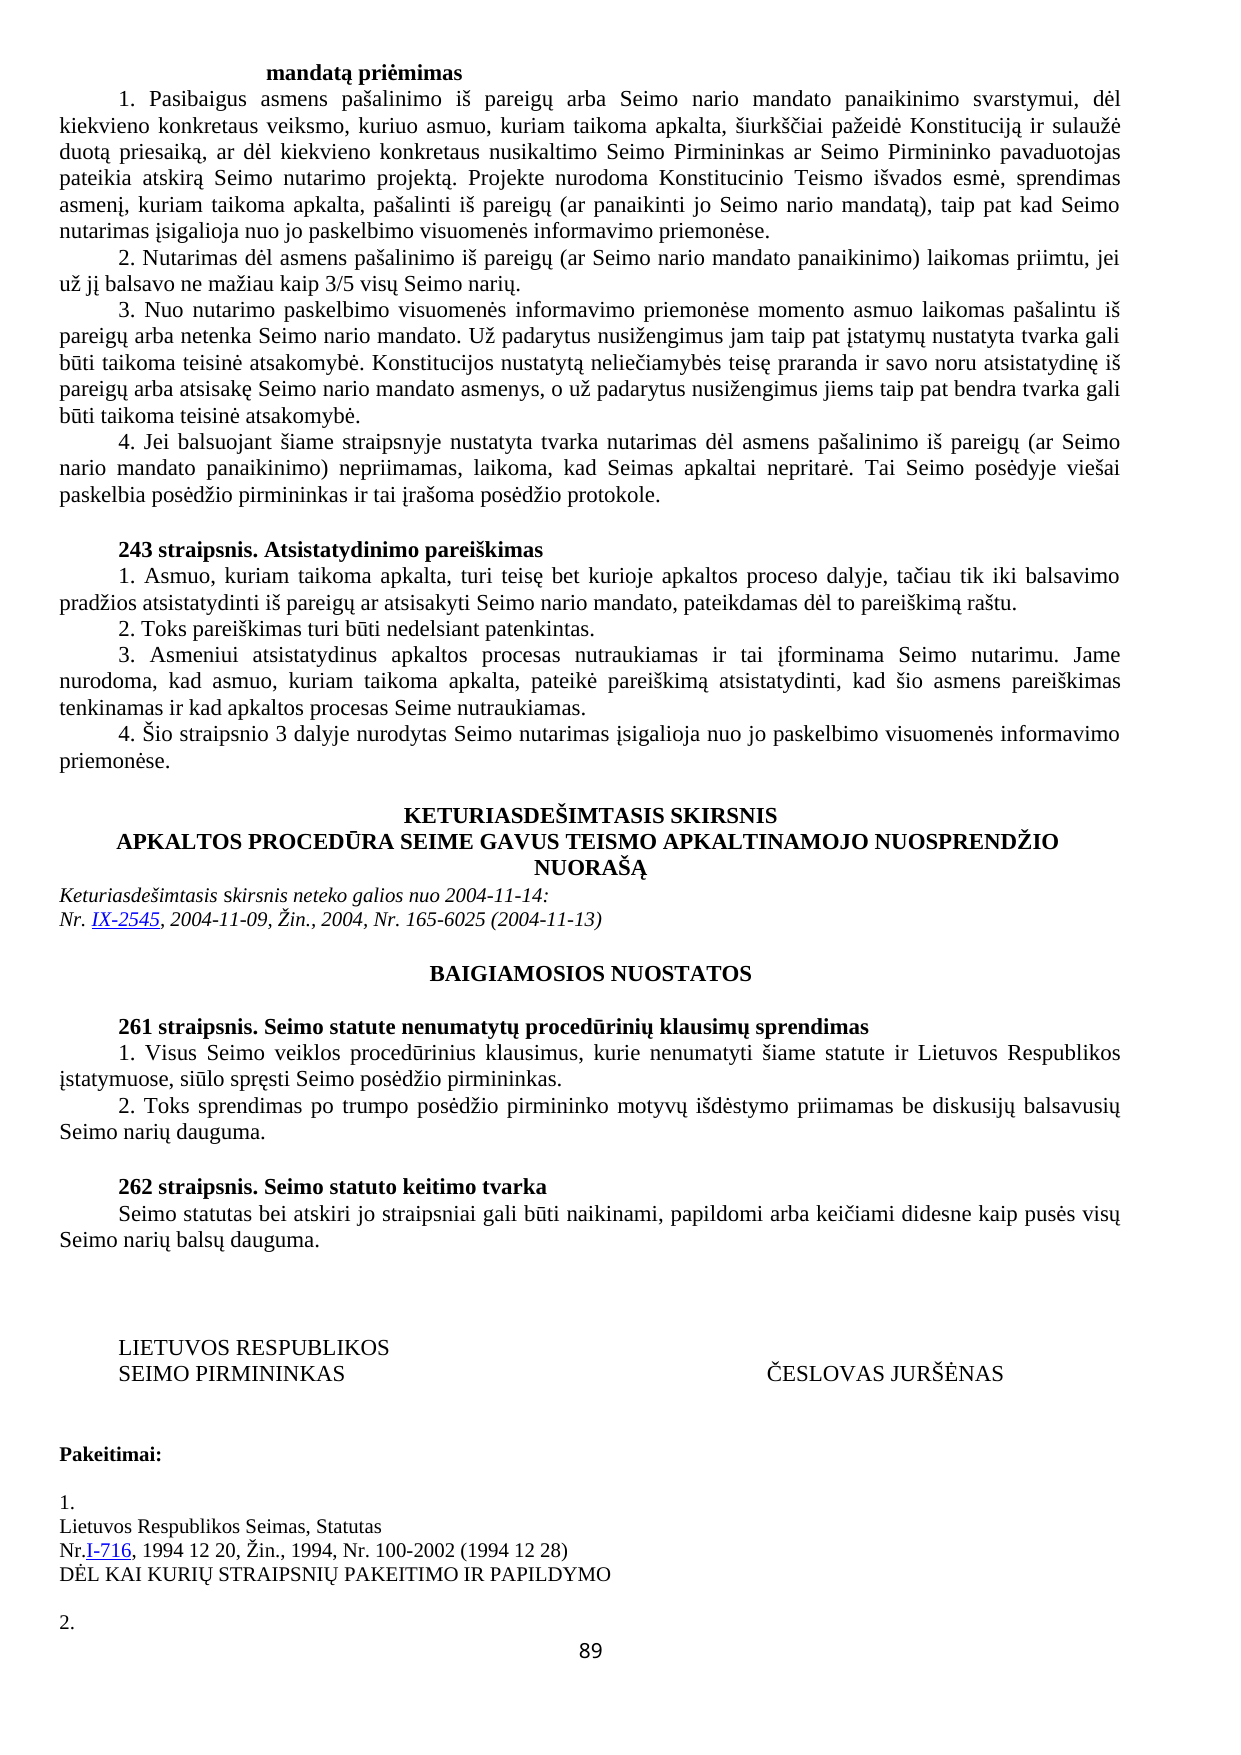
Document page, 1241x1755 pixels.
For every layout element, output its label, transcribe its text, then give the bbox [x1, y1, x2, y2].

text 243 straipsnis. Atsistatydinimo pareiškimas [59, 536, 1122, 562]
text Lietuvos Respublikos Seimas, Statutas [59, 1514, 1122, 1538]
text 1. Asmuo, kuriam taikoma apkalta, turi teisę bet kurioje apkaltos proceso dalyje, tačiau tik iki balsavimo pradžios atsistatydinti iš pareigų ar atsisakyti Seimo nario mandato, pateikdamas dėl to pareiškimą raštu. [59, 562, 1122, 615]
text mandatą priėmimas [59, 59, 1122, 85]
text KETURIASDEŠIMTASIS SKIRSNIS [59, 802, 1122, 828]
text BAIGIAMOSIOS NUOSTATOS [59, 960, 1122, 986]
text Keturiasdešimtasis skirsnis neteko galios nuo 2004-11-14: [59, 881, 1122, 907]
text 1. Visus Seimo veiklos procedūrinius klausimus, kurie nenumatyti šiame statute ir Lietuvos Respublikos įstatymuose, siūlo spręsti Seimo posėdžio pirmininkas. [59, 1039, 1122, 1092]
text SEIMO PIRMININKAS ČESLOVAS JURŠĖNAS [59, 1360, 1122, 1386]
text 2. [59, 1610, 1122, 1634]
text Apkaltos procedūra Seime gavus teismo apkaltinamojo nuosprendžio [59, 828, 1122, 854]
text 3. Asmeniui atsistatydinus apkaltos procesas nutraukiamas ir tai įforminama Seimo nutarimu. Jame nurodoma, kad asmuo, kuriam taikoma apkalta, pateikė pareiškimą atsistatydinti, kad šio asmens pareiškimas tenkinamas ir kad apkaltos procesas Seime nutraukiamas. [59, 641, 1122, 720]
text nuorašą [59, 854, 1122, 881]
text 2. Toks pareiškimas turi būti nedelsiant patenkintas. [59, 615, 1122, 641]
text 3. Nuo nutarimo paskelbimo visuomenės informavimo priemonėse momento asmuo laikomas pašalintu iš pareigų arba netenka Seimo nario mandato. Už padarytus nusižengimus jam taip pat įstatymų nustatyta tvarka gali būti taikoma teisinė atsakomybė. Konstitucijos nustatytą neliečiamybės teisę praranda ir savo noru atsistatydinę iš pareigų arba atsisakę Seimo nario mandato asmenys, o už padarytus nusižengimus jiems taip pat bendra tvarka gali būti taikoma teisinė atsakomybė. [59, 296, 1122, 428]
text Seimo statutas bei atskiri jo straipsniai gali būti naikinami, papildomi arba keičiami didesne kaip pusės visų Seimo narių balsų dauguma. [59, 1199, 1122, 1252]
text 2. Nutarimas dėl asmens pašalinimo iš pareigų (ar Seimo nario mandato panaikinimo) laikomas priimtu, jei už jį balsavo ne mažiau kaip 3/5 visų Seimo narių. [59, 243, 1122, 296]
text 2. Toks sprendimas po trumpo posėdžio pirmininko motyvų išdėstymo priimamas be diskusijų balsavusių Seimo narių dauguma. [59, 1092, 1122, 1144]
text 1. [59, 1490, 1122, 1514]
text 4. Šio straipsnio 3 dalyje nurodytas Seimo nutarimas įsigalioja nuo jo paskelbimo visuomenės informavimo priemonėse. [59, 720, 1122, 773]
text DĖL KAI KURIŲ STRAIPSNIŲ PAKEITIMO IR PAPILDYMO [59, 1562, 1122, 1586]
text 4. Jei balsuojant šiame straipsnyje nustatyta tvarka nutarimas dėl asmens pašalinimo iš pareigų (ar Seimo nario mandato panaikinimo) nepriimamas, laikoma, kad Seimas apkaltai nepritarė. Tai Seimo posėdyje viešai paskelbia posėdžio pirmininkas ir tai įrašoma posėdžio protokole. [59, 428, 1122, 507]
text Nr. IX-2545, 2004-11-09, Žin., 2004, Nr. 165-6025 (2004-11-13) [59, 907, 1122, 931]
text LIETUVOS RESPUBLIKOS [59, 1334, 1122, 1360]
text 1. Pasibaigus asmens pašalinimo iš pareigų arba Seimo nario mandato panaikinimo svarstymui, dėl kiekvieno konkretaus veiksmo, kuriuo asmuo, kuriam taikoma apkalta, šiurkščiai pažeidė Konstituciją ir sulaužė duotą priesaiką, ar dėl kiekvieno konkretaus nusikaltimo Seimo Pirmininkas ar Seimo Pirmininko pavaduotojas pateikia atskirą Seimo nutarimo projektą. Projekte nurodoma Konstitucinio Teismo išvados esmė, sprendimas asmenį, kuriam taikoma apkalta, pašalinti iš pareigų (ar panaikinti jo Seimo nario mandatą), taip pat kad Seimo nutarimas įsigalioja nuo jo paskelbimo visuomenės informavimo priemonėse. [59, 85, 1122, 243]
text Nr.I-716, 1994 12 20, Žin., 1994, Nr. 100-2002 (1994 12 28) [59, 1538, 1122, 1562]
text 262 straipsnis. Seimo statuto keitimo tvarka [59, 1173, 1122, 1199]
text 261 straipsnis. Seimo statute nenumatytų procedūrinių klausimų sprendimas [59, 1013, 1122, 1039]
text Pakeitimai: [59, 1442, 1122, 1466]
